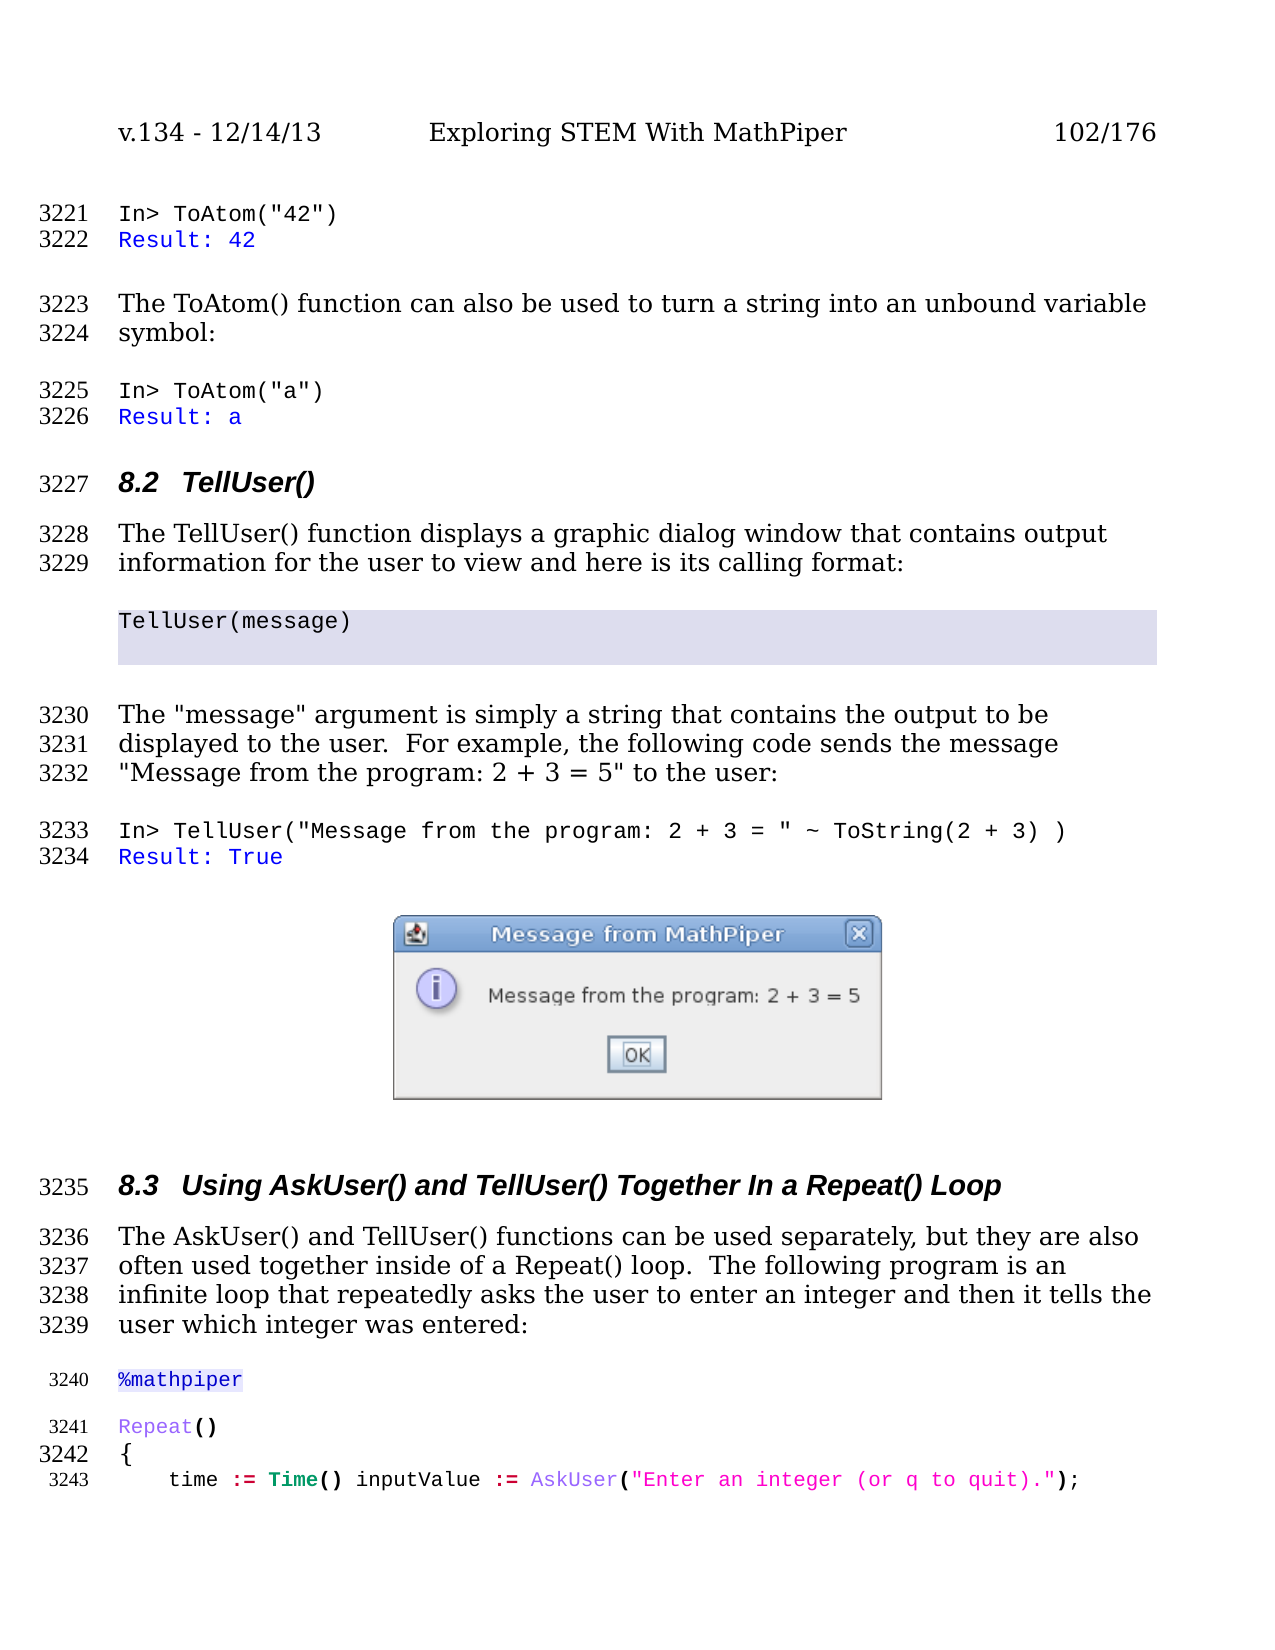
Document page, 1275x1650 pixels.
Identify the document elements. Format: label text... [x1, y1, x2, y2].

text The TellUser() function displays a graphic dialog window that contains output information for the user to view and here is its calling format: [118, 519, 1157, 577]
text Repeat() [118, 1416, 1157, 1440]
picture [393, 915, 883, 1100]
text In> TellUser("Message from the program: 2 + 3 = " ~ ToString(2 + 3) ) [118, 819, 1157, 845]
text Result: True [118, 845, 1157, 871]
text Result: a [118, 406, 1157, 432]
text The "message" argument is simply a string that contains the output to be displayed to the user. For example, the following code sends the message "Message from the program: 2 + 3 = 5" to the user: [118, 700, 1157, 787]
text { [118, 1440, 1157, 1469]
text The AskUser() and TellUser() functions can be used separately, but they are also often used together inside of a Repeat() loop. The following program is an infinite loop that repeatedly asks the user to enter an integer and then it tells the user which integer was entered: [118, 1222, 1157, 1339]
text The ToAtom() function can also be used to turn a string into an unbound variable symbol: [118, 289, 1157, 348]
table_header TellUser(message) [118, 610, 1157, 665]
text time := Time() inputValue := AskUser("Enter an integer (or q to quit)."); [118, 1469, 1157, 1492]
text In> ToAtom("a") [118, 380, 1157, 406]
text In> ToAtom("42") [118, 203, 1157, 229]
subtitle Using AskUser() and TellUser() Together In a Repeat() Loop [118, 1168, 1157, 1201]
text %mathpiper [118, 1369, 1157, 1392]
text Result: 42 [118, 229, 1157, 254]
subtitle TellUser() [118, 465, 1157, 498]
